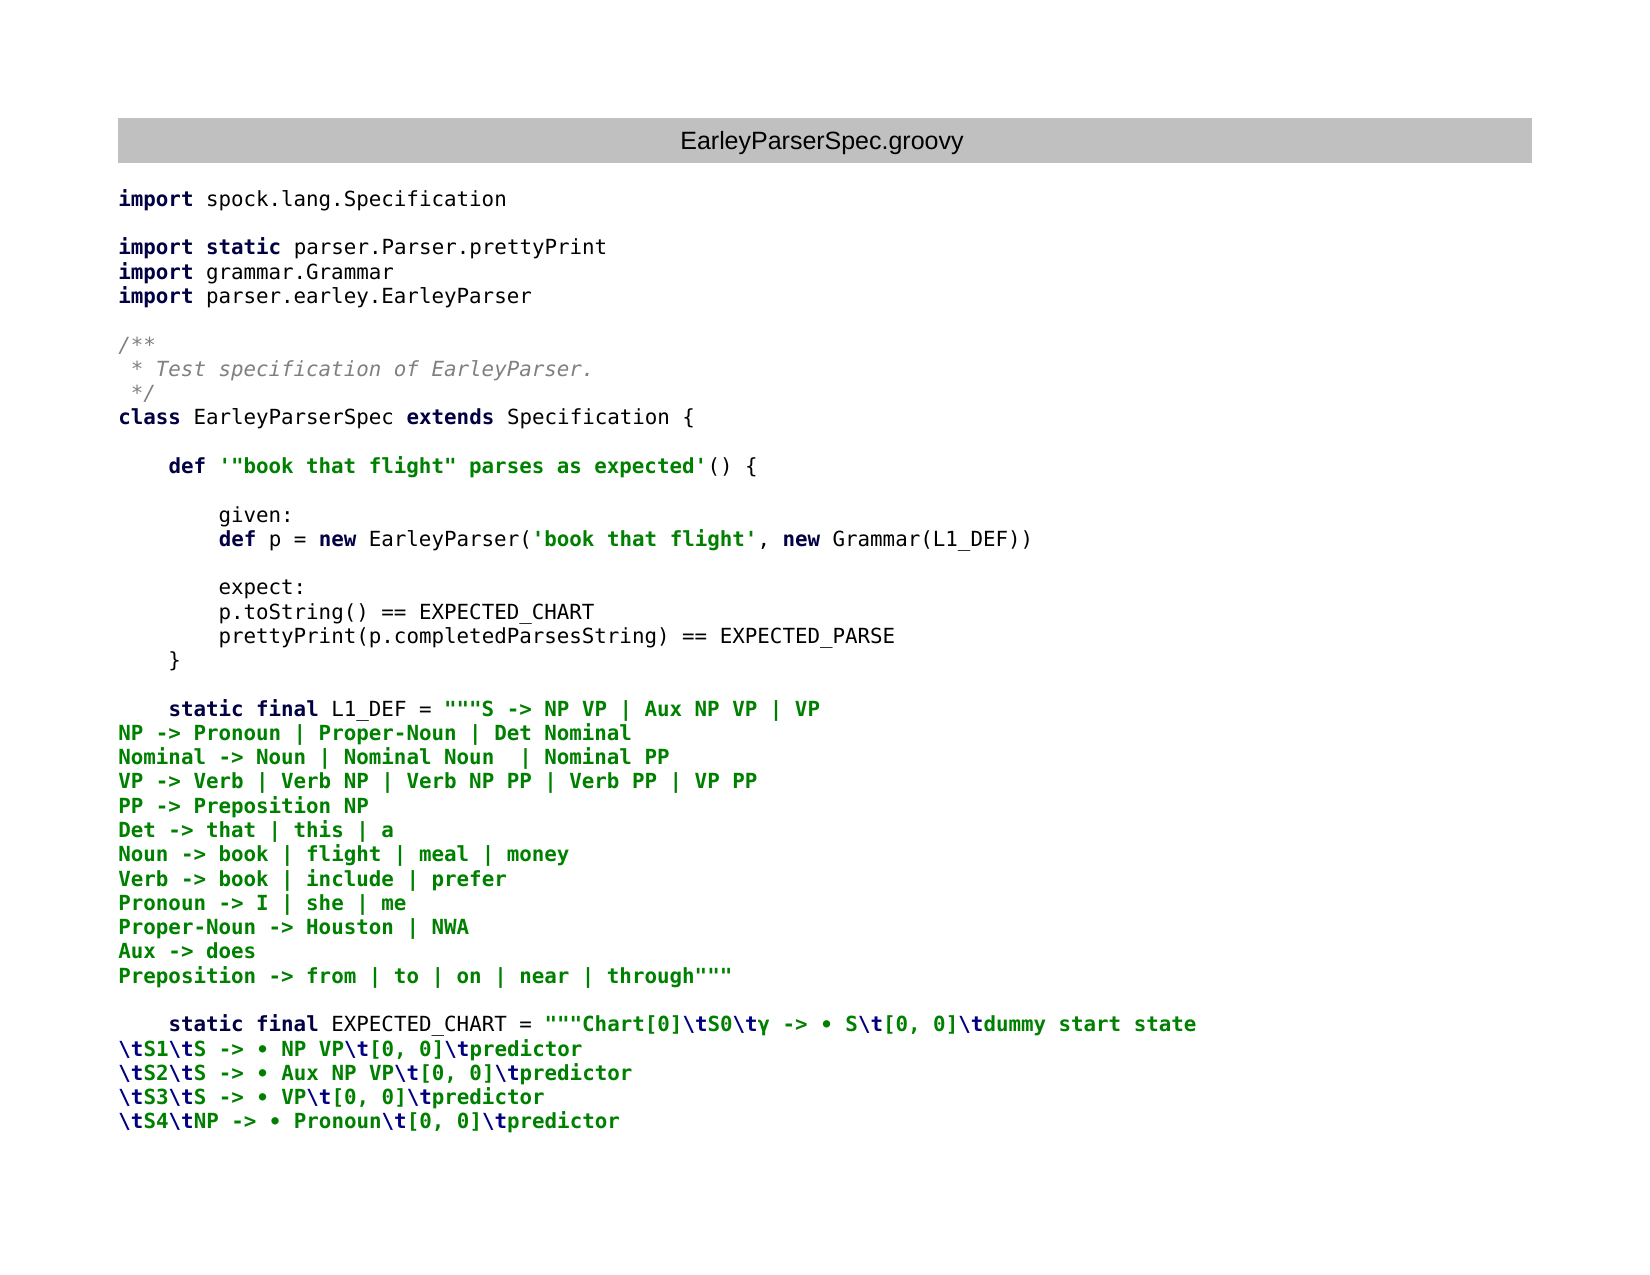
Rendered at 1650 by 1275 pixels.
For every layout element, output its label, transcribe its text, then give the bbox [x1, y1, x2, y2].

text def p = new EarleyParser('book that flight', new Grammar(L1_DEF)) [118, 527, 1532, 551]
text static final EXPECTED_CHART = """Chart[0]\tS0\tγ -> ∙ S\t[0, 0]\tdummy start state [118, 1012, 1532, 1037]
text Verb -> book | include | prefer [118, 867, 1532, 891]
text import spock.lang.Specification [118, 187, 1532, 211]
text PP -> Preposition NP [118, 794, 1532, 818]
text import parser.earley.EarleyParser [118, 284, 1532, 308]
text /** [118, 333, 1532, 357]
text Preposition -> from | to | on | near | through""" [118, 964, 1532, 988]
text p.toString() == EXPECTED_CHART [118, 600, 1532, 624]
text * Test specification of EarleyParser. [118, 357, 1532, 381]
text static final L1_DEF = """S -> NP VP | Aux NP VP | VP [118, 697, 1532, 721]
text \tS2\tS -> ∙ Aux NP VP\t[0, 0]\tpredictor [118, 1061, 1532, 1085]
text expect: [118, 575, 1532, 600]
text } [118, 648, 1532, 672]
text Noun -> book | flight | meal | money [118, 842, 1532, 867]
text Proper-Noun -> Houston | NWA [118, 915, 1532, 939]
text import grammar.Grammar [118, 260, 1532, 284]
text */ [118, 381, 1532, 406]
text Pronoun -> I | she | me [118, 891, 1532, 915]
text import static parser.Parser.prettyPrint [118, 236, 1532, 260]
text prettyPrint(p.completedParsesString) == EXPECTED_PARSE [118, 624, 1532, 648]
text Aux -> does [118, 939, 1532, 964]
text def '"book that flight" parses as expected'() { [118, 454, 1532, 478]
text \tS1\tS -> ∙ NP VP\t[0, 0]\tpredictor [118, 1037, 1532, 1061]
text class EarleyParserSpec extends Specification { [118, 406, 1532, 430]
text Det -> that | this | a [118, 818, 1532, 842]
text NP -> Pronoun | Proper-Noun | Det Nominal [118, 721, 1532, 745]
text VP -> Verb | Verb NP | Verb NP PP | Verb PP | VP PP [118, 769, 1532, 794]
text given: [118, 503, 1532, 527]
text \tS3\tS -> ∙ VP\t[0, 0]\tpredictor [118, 1085, 1532, 1109]
text Nominal -> Noun | Nominal Noun | Nominal PP [118, 745, 1532, 769]
table_header EarleyParserSpec.groovy [118, 118, 1532, 163]
text \tS4\tNP -> ∙ Pronoun\t[0, 0]\tpredictor [118, 1109, 1532, 1134]
